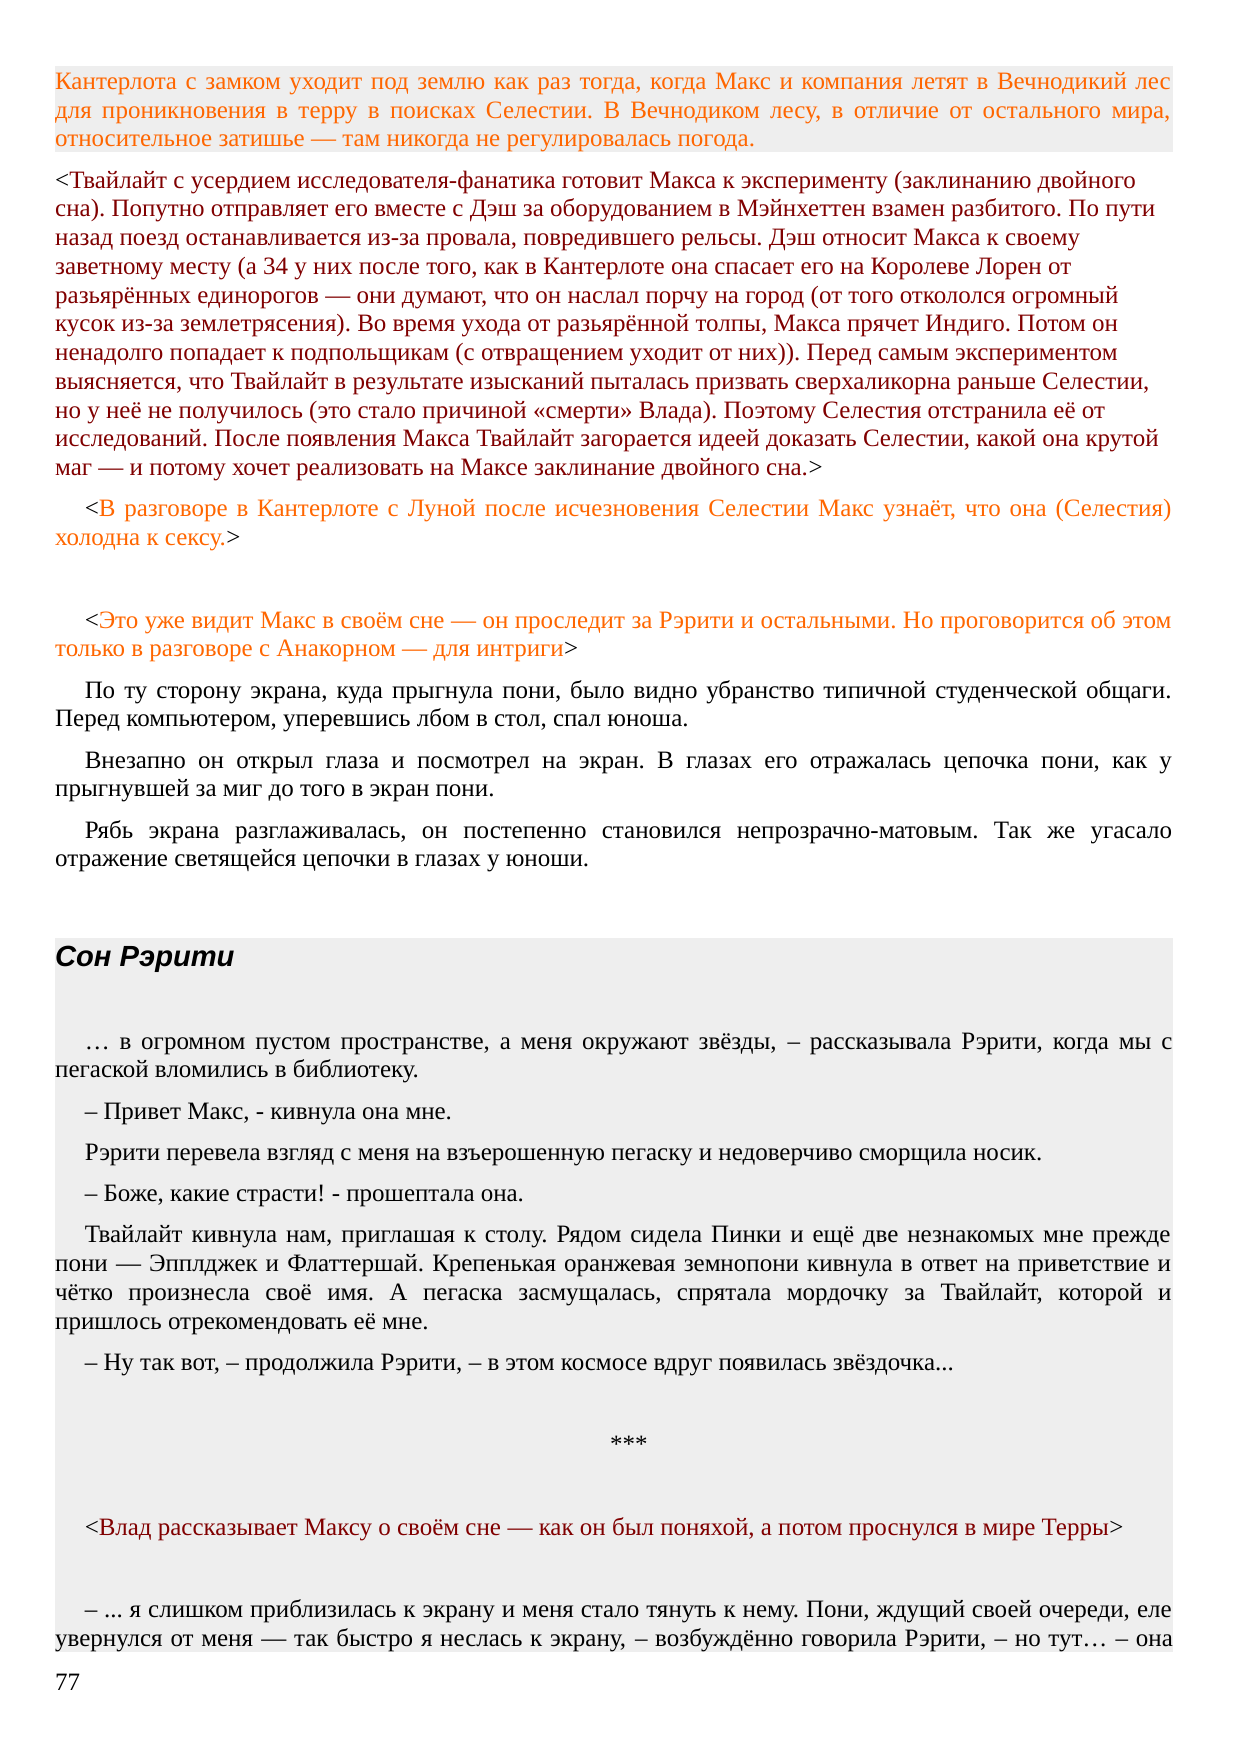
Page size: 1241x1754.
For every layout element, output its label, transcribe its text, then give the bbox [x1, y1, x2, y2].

text Рябь экрана разглаживалась, он постепенно становился непрозрачно-матовым. Так же угасало отражение светящейся цепочки в глазах у юноши. [55, 815, 1173, 872]
text По ту сторону экрана, куда прыгнула пони, было видно убранство типичной студенческой общаги. Перед компьютером, уперевшись лбом в стол, спал юноша. [55, 675, 1173, 732]
text <Влад рассказывает Максу о своём сне — как он был поняхой, а потом проснулся в мире Терры> [55, 1512, 1173, 1541]
text Внезапно он открыл глаза и посмотрел на экран. В глазах его отражалась цепочка пони, как у прыгнувшей за миг до того в экран пони. [55, 745, 1173, 802]
text Рэрити перевела взгляд с меня на взъерошенную пегаску и недоверчиво сморщила носик. [55, 1137, 1173, 1166]
text <Это уже видит Макс в своём сне — он проследит за Рэрити и остальными. Но проговорится об этом только в разговоре с Анакорном — для интриги> [55, 605, 1173, 662]
text <В разговоре в Кантерлоте с Луной после исчезновения Селестии Макс узнаёт, что она (Селестия) холодна к сексу.> [55, 493, 1173, 551]
text Твайлайт кивнула нам, приглашая к столу. Рядом сидела Пинки и ещё две незнакомых мне прежде пони — Эпплджек и Флаттершай. Крепенькая оранжевая земнопони кивнула в ответ на приветствие и чётко произнесла своё имя. А пегаска засмущалась, спрятала мордочку за Твайлайт, которой и пришлось отрекомендовать её мне. [55, 1219, 1173, 1334]
text – Привет Макс, - кивнула она мне. [55, 1096, 1173, 1124]
text – Боже, какие страсти! - прошептала она. [55, 1178, 1173, 1207]
text <Твайлайт с усердием исследователя-фанатика готовит Макса к эксперименту (заклинанию двойного сна). Попутно отправляет его вместе с Дэш за оборудованием в Мэйнхеттен взамен разбитого. По пути назад поезд останавливается из-за провала, повредившего рельсы. Дэш относит Макса к своему заветному месту (а 34 у них после того, как в Кантерлоте она спасает его на Королеве Лорен от разьярённых единорогов — они думают, что он наслал порчу на город (от того откололся огромный кусок из-за землетрясения). Во время ухода от разьярённой толпы, Макса прячет Индиго. Потом он ненадолго попадает к подпольщикам (с отвращением уходит от них)). Перед самым экспериментом выясняется, что Твайлайт в результате изысканий пыталась призвать сверхаликорна раньше Селестии, но у неё не получилось (это стало причиной «смерти» Влада). Поэтому Селестия отстранила её от исследований. После появления Макса Твайлайт загорается идеей доказать Селестии, какой она крутой маг — и потому хочет реализовать на Максе заклинание двойного сна.> [55, 165, 1173, 481]
subtitle Сон Рэрити [55, 938, 1173, 972]
text … в огромном пустом пространстве, а меня окружают звёзды, – рассказывала Рэрити, когда мы с пегаской вломились в библиотеку. [55, 1026, 1173, 1083]
text Кантерлота с замком уходит под землю как раз тогда, когда Макс и компания летят в Вечнодикий лес для проникновения в терру в поисках Селестии. В Вечнодиком лесу, в отличие от остального мира, относительное затишье — там никогда не регулировалась погода. [55, 66, 1173, 152]
text – ... я слишком приблизилась к экрану и меня стало тянуть к нему. Пони, ждущий своей очереди, еле увернулся от меня — так быстро я неслась к экрану, – возбуждённо говорила Рэрити, – но тут… – она [55, 1594, 1173, 1652]
text – Ну так вот, – продолжила Рэрити, – в этом космосе вдруг появилась звёздочка... [55, 1347, 1173, 1376]
text *** [55, 1429, 1173, 1458]
